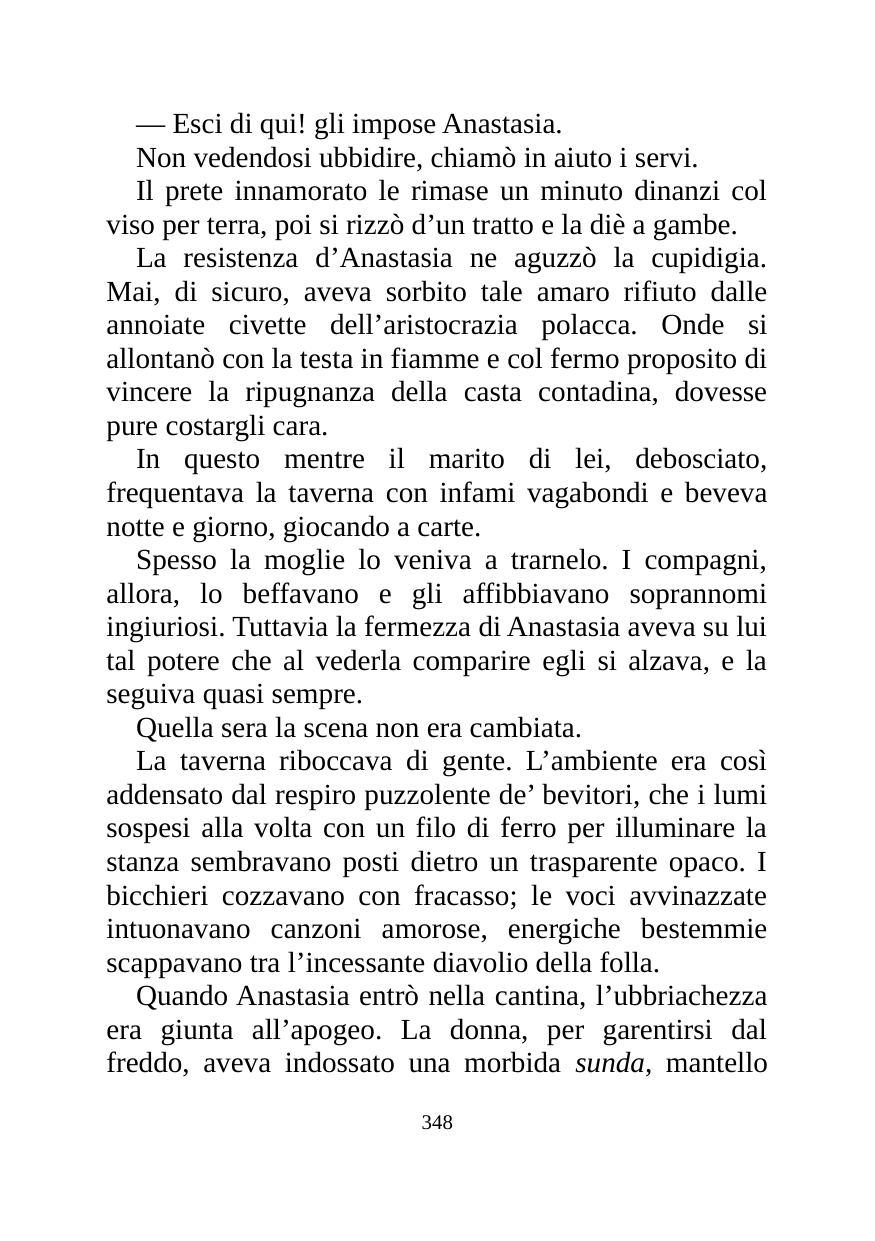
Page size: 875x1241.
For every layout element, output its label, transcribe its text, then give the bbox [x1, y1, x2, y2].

text — Esci di qui! gli impose Anastasia. [106, 106, 768, 140]
text Quando Anastasia entrò nella cantina, l’ubbriachezza era giunta all’apogeo. La donna, per garentirsi dal freddo, aveva indossato una morbida sunda, mantello [106, 978, 768, 1079]
text Non vedendosi ubbidire, chiamò in aiuto i servi. [106, 140, 768, 173]
text Spesso la moglie lo veniva a trarnelo. I compagni, allora, lo beffavano e gli affibbiavano soprannomi ingiuriosi. Tuttavia la fermezza di Anastasia aveva su lui tal potere che al vederla comparire egli si alzava, e la seguiva quasi sempre. [106, 542, 768, 710]
text Il prete innamorato le rimase un minuto dinanzi col viso per terra, poi si rizzò d’un tratto e la diè a gambe. [106, 173, 768, 240]
text La taverna riboccava di gente. L’ambiente era così addensato dal respiro puzzolente de’ bevitori, che i lumi sospesi alla volta con un filo di ferro per illuminare la stanza sembravano posti dietro un trasparente opaco. I bicchieri cozzavano con fracasso; le voci avvinazzate intuonavano canzoni amorose, energiche bestemmie scappavano tra l’incessante diavolio della folla. [106, 743, 768, 978]
text Quella sera la scena non era cambiata. [106, 710, 768, 743]
text La resistenza d’Anastasia ne aguzzò la cupidigia. Mai, di sicuro, aveva sorbito tale amaro rifiuto dalle annoiate civette dell’aristocrazia polacca. Onde si allontanò con la testa in fiamme e col fermo proposito di vincere la ripugnanza della casta contadina, dovesse pure costargli cara. [106, 240, 768, 442]
text In questo mentre il marito di lei, debosciato, frequentava la taverna con infami vagabondi e beveva notte e giorno, giocando a carte. [106, 442, 768, 542]
